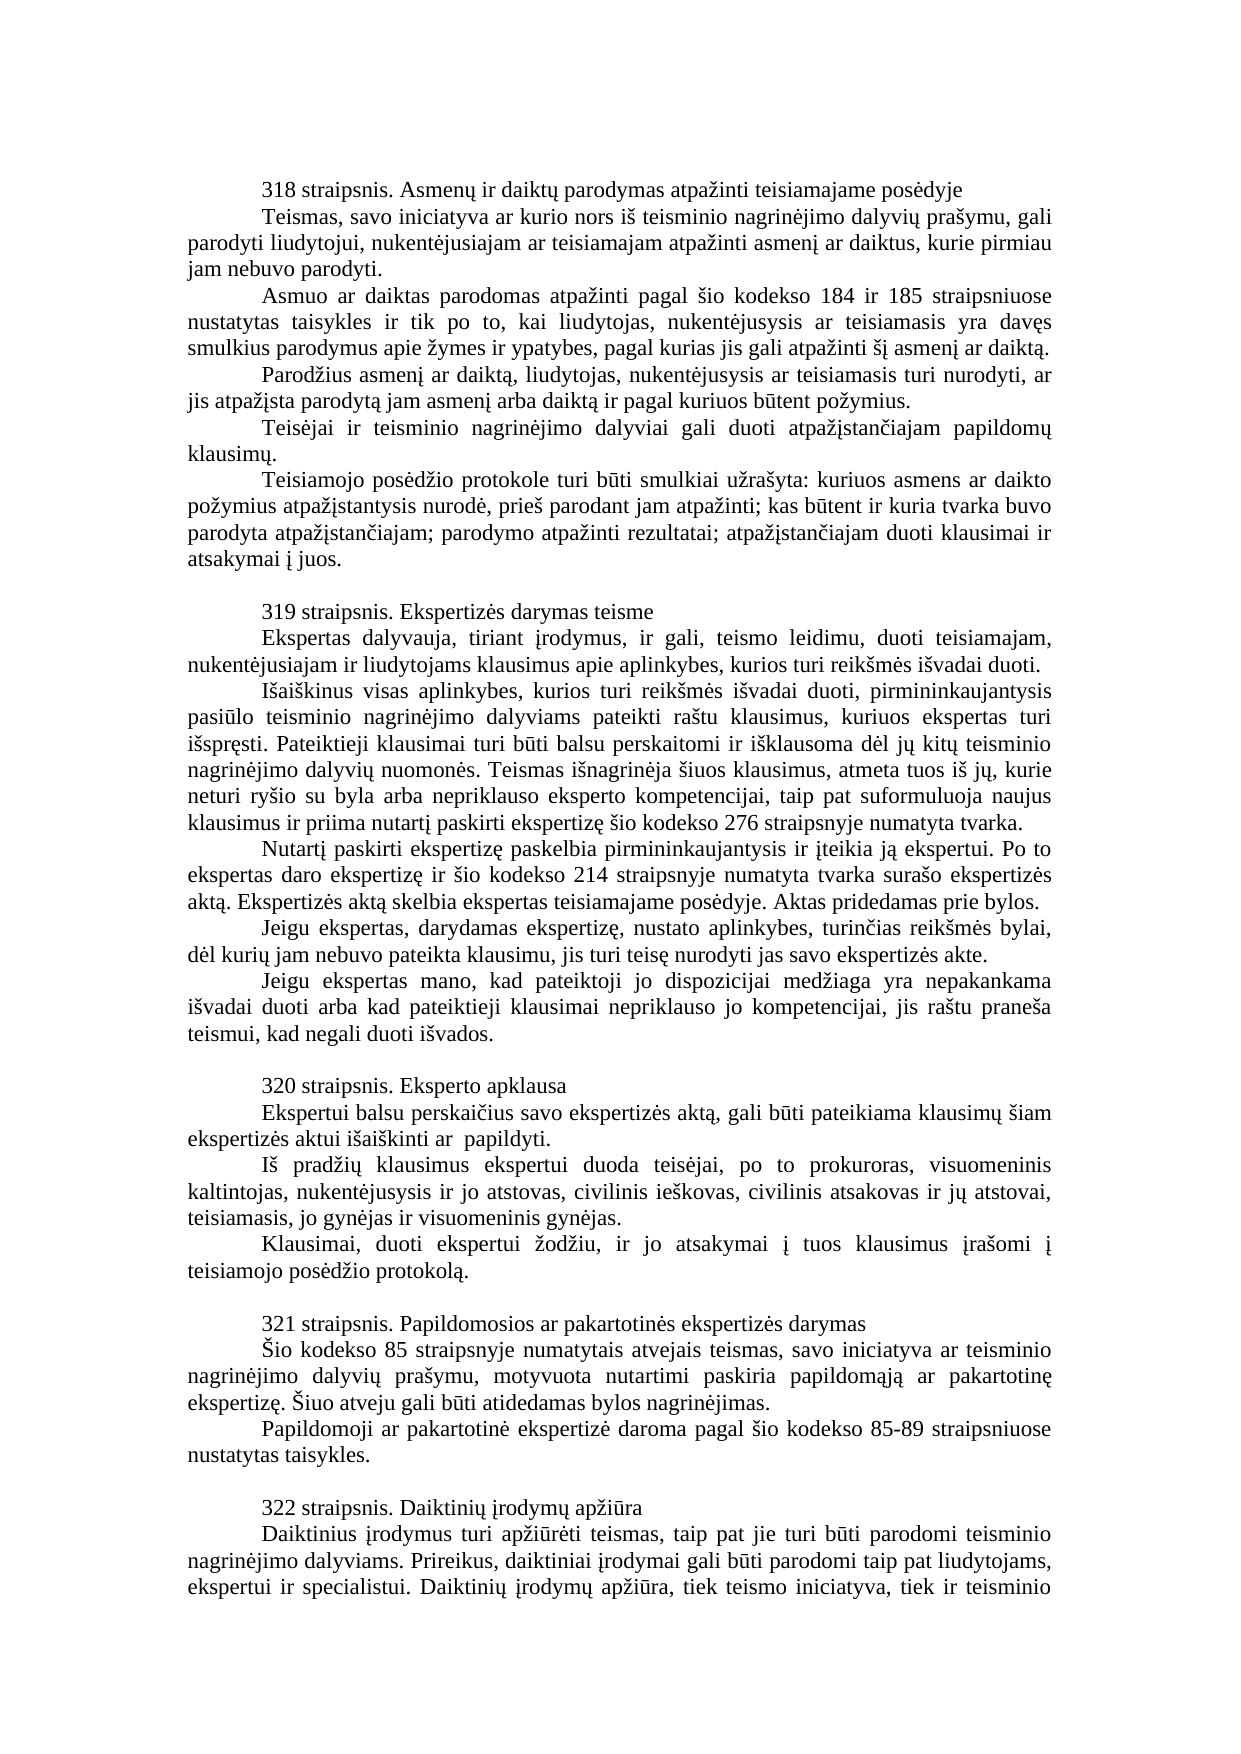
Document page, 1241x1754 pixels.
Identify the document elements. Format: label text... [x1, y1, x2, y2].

text Klausimai, duoti ekspertui žodžiu, ir jo atsakymai į tuos klausimus įrašomi į teisiamojo posėdžio protokolą. [187, 1231, 1053, 1283]
text Teisėjai ir teisminio nagrinėjimo dalyviai gali duoti atpažįstančiajam papildomų klausimų. [187, 413, 1053, 466]
text Asmuo ar daiktas parodomas atpažinti pagal šio kodekso 184 ir 185 straipsniuose nustatytas taisykles ir tik po to, kai liudytojas, nukentėjusysis ar teisiamasis yra davęs smulkius parodymus apie žymes ir ypatybes, pagal kurias jis gali atpažinti šį asmenį ar daiktą. [187, 282, 1053, 361]
text 320 straipsnis. Eksperto apklausa [187, 1072, 1053, 1099]
text Jeigu ekspertas, darydamas ekspertizę, nustato aplinkybes, turinčias reikšmės bylai, dėl kurių jam nebuvo pateikta klausimu, jis turi teisę nurodyti jas savo ekspertizės akte. [187, 914, 1053, 967]
text 318 straipsnis. Asmenų ir daiktų parodymas atpažinti teisiamajame posėdyje [187, 176, 1053, 203]
text 321 straipsnis. Papildomosios ar pakartotinės ekspertizės darymas [187, 1309, 1053, 1336]
text 319 straipsnis. Ekspertizės darymas teisme [187, 598, 1053, 624]
text Teismas, savo iniciatyva ar kurio nors iš teisminio nagrinėjimo dalyvių prašymu, gali parodyti liudytojui, nukentėjusiajam ar teisiamajam atpažinti asmenį ar daiktus, kurie pirmiau jam nebuvo parodyti. [187, 203, 1053, 282]
text Iš pradžių klausimus ekspertui duoda teisėjai, po to prokuroras, visuomeninis kaltintojas, nukentėjusysis ir jo atstovas, civilinis ieškovas, civilinis atsakovas ir jų atstovai, teisiamasis, jo gynėjas ir visuomeninis gynėjas. [187, 1151, 1053, 1231]
text Ekspertas dalyvauja, tiriant įrodymus, ir gali, teismo leidimu, duoti teisiamajam, nukentėjusiajam ir liudytojams klausimus apie aplinkybes, kurios turi reikšmės išvadai duoti. [187, 624, 1053, 677]
text Daiktinius įrodymus turi apžiūrėti teismas, taip pat jie turi būti parodomi teisminio nagrinėjimo dalyviams. Prireikus, daiktiniai įrodymai gali būti parodomi taip pat liudytojams, ekspertui ir specialistui. Daiktinių įrodymų apžiūra, tiek teismo iniciatyva, tiek ir teisminio [187, 1520, 1053, 1599]
text Ekspertui balsu perskaičius savo ekspertizės aktą, gali būti pateikiama klausimų šiam ekspertizės aktui išaiškinti ar papildyti. [187, 1099, 1053, 1151]
text Teisiamojo posėdžio protokole turi būti smulkiai užrašyta: kuriuos asmens ar daikto požymius atpažįstantysis nurodė, prieš parodant jam atpažinti; kas būtent ir kuria tvarka buvo parodyta atpažįstančiajam; parodymo atpažinti rezultatai; atpažįstančiajam duoti klausimai ir atsakymai į juos. [187, 466, 1053, 572]
text 322 straipsnis. Daiktinių įrodymų apžiūra [187, 1494, 1053, 1520]
text Parodžius asmenį ar daiktą, liudytojas, nukentėjusysis ar teisiamasis turi nurodyti, ar jis atpažįsta parodytą jam asmenį arba daiktą ir pagal kuriuos būtent požymius. [187, 361, 1053, 413]
text Šio kodekso 85 straipsnyje numatytais atvejais teismas, savo iniciatyva ar teisminio nagrinėjimo dalyvių prašymu, motyvuota nutartimi paskiria papildomąją ar pakartotinę ekspertizę. Šiuo atveju gali būti atidedamas bylos nagrinėjimas. [187, 1336, 1053, 1415]
text Papildomoji ar pakartotinė ekspertizė daroma pagal šio kodekso 85-89 straipsniuose nustatytas taisykles. [187, 1415, 1053, 1468]
text Jeigu ekspertas mano, kad pateiktoji jo dispozicijai medžiaga yra nepakankama išvadai duoti arba kad pateiktieji klausimai nepriklauso jo kompetencijai, jis raštu praneša teismui, kad negali duoti išvados. [187, 967, 1053, 1046]
text Išaiškinus visas aplinkybes, kurios turi reikšmės išvadai duoti, pirmininkaujantysis pasiūlo teisminio nagrinėjimo dalyviams pateikti raštu klausimus, kuriuos ekspertas turi išspręsti. Pateiktieji klausimai turi būti balsu perskaitomi ir išklausoma dėl jų kitų teisminio nagrinėjimo dalyvių nuomonės. Teismas išnagrinėja šiuos klausimus, atmeta tuos iš jų, kurie neturi ryšio su byla arba nepriklauso eksperto kompetencijai, taip pat suformuluoja naujus klausimus ir priima nutartį paskirti ekspertizę šio kodekso 276 straipsnyje numatyta tvarka. [187, 677, 1053, 835]
text Nutartį paskirti ekspertizę paskelbia pirmininkaujantysis ir įteikia ją ekspertui. Po to ekspertas daro ekspertizę ir šio kodekso 214 straipsnyje numatyta tvarka surašo ekspertizės aktą. Ekspertizės aktą skelbia ekspertas teisiamajame posėdyje. Aktas pridedamas prie bylos. [187, 835, 1053, 914]
